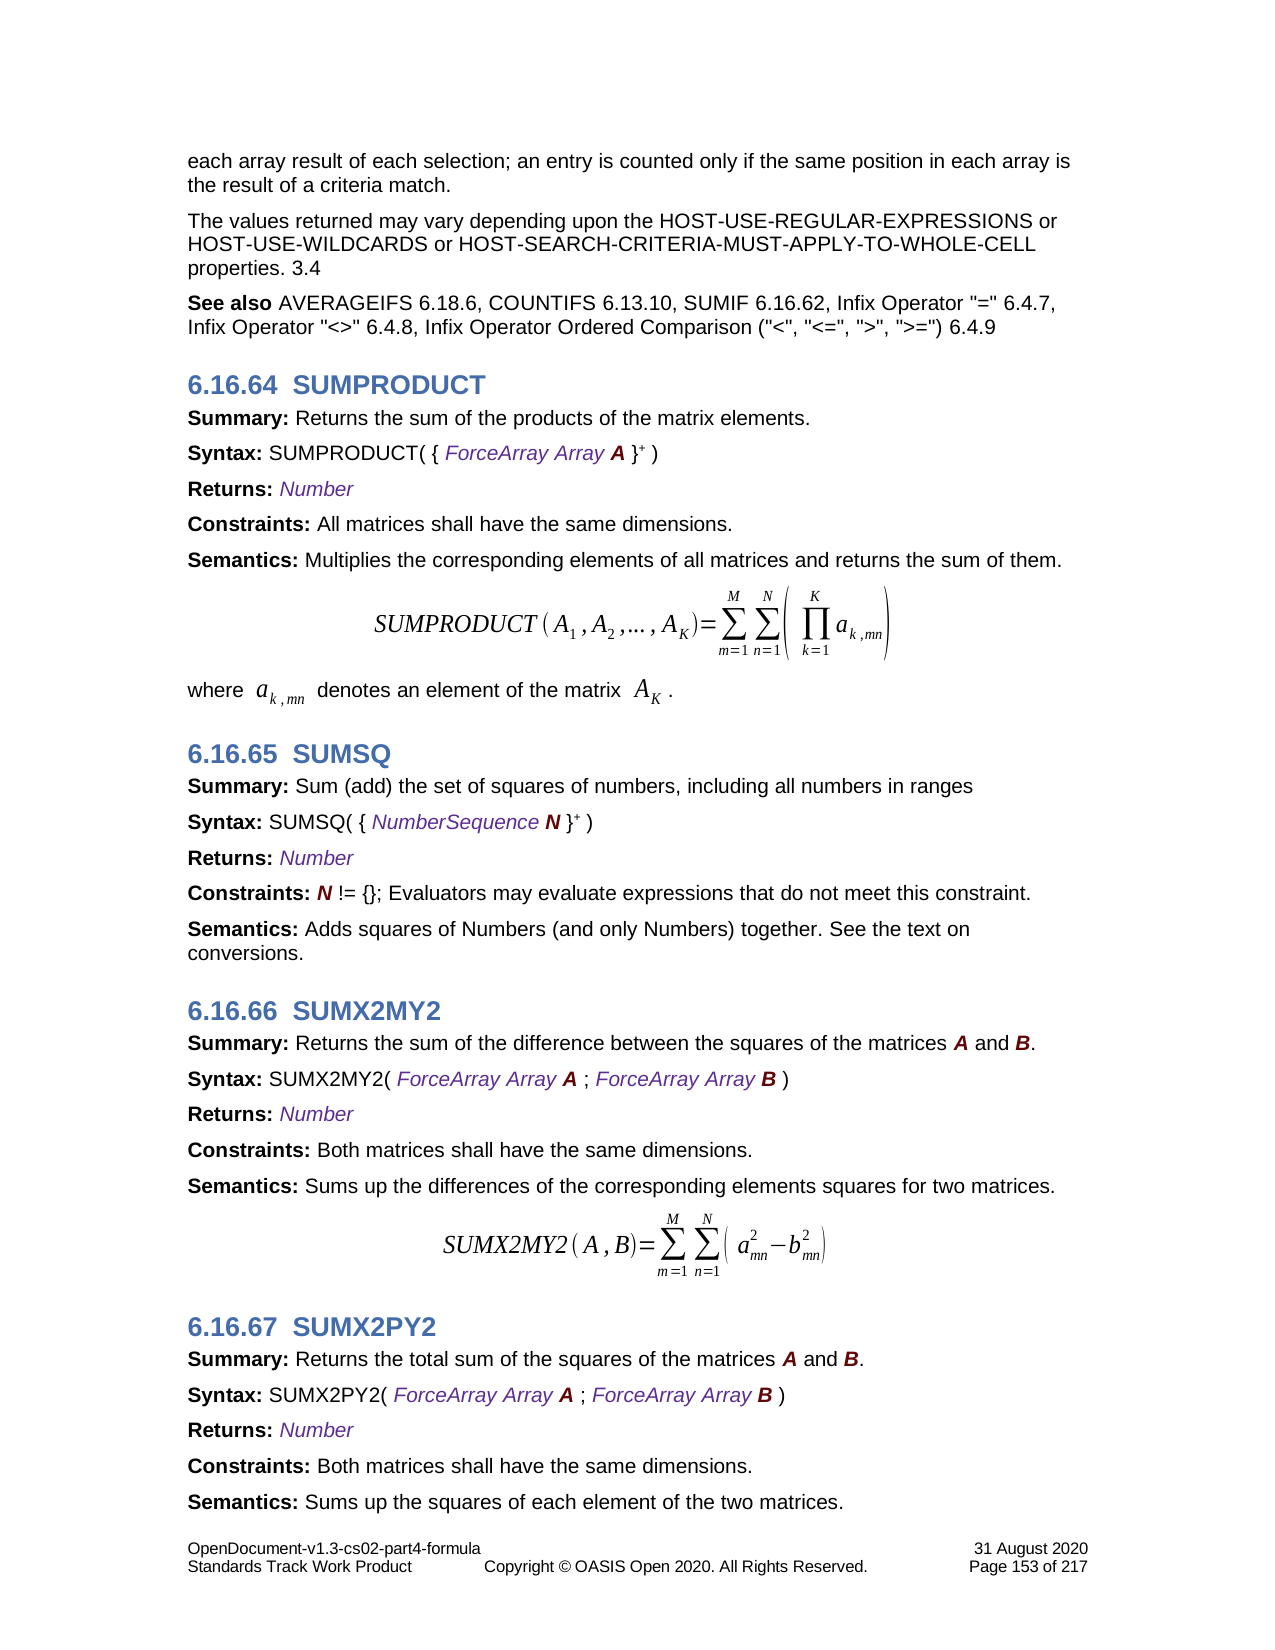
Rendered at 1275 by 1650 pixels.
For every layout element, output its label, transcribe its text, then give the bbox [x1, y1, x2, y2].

text Syntax: SUMPRODUCT( { ForceArray Array A }+ ) [187, 442, 1088, 465]
text See also AVERAGEIFS 6.18.6, COUNTIFS 6.13.10, SUMIF 6.16.62, Infix Operator "=" 6.4.7, Infix Operator "<>" 6.4.8, Infix Operator Ordered Comparison ("<", "<=", ">", ">=") 6.4.9 [187, 292, 1088, 339]
text Returns: Number [187, 846, 1088, 870]
text Returns: Number [187, 1419, 1088, 1442]
text Summary: Returns the sum of the difference between the squares of the matrices A and B. [187, 1032, 1088, 1055]
subtitle SUMX2PY2 [187, 1312, 1088, 1342]
text each array result of each selection; an entry is counted only if the same position in each array is the result of a criteria match. [187, 150, 1088, 197]
text Syntax: SUMX2MY2( ForceArray Array A ; ForceArray Array B ) [187, 1067, 1088, 1091]
text The values returned may vary depending upon the HOST-USE-REGULAR-EXPRESSIONS or HOST-USE-WILDCARDS or HOST-SEARCH-CRITERIA-MUST-APPLY-TO-WHOLE-CELL properties. 3.4 [187, 209, 1088, 280]
text Summary: Returns the total sum of the squares of the matrices A and B. [187, 1348, 1088, 1371]
subtitle SUMSQ [187, 739, 1088, 769]
text Constraints: Both matrices shall have the same dimensions. [187, 1138, 1088, 1162]
subtitle SUMPRODUCT [187, 370, 1088, 400]
text Returns: Number [187, 477, 1088, 501]
text Constraints: N != {}; Evaluators may evaluate expressions that do not meet this constraint. [187, 882, 1088, 905]
subtitle SUMX2MY2 [187, 996, 1088, 1026]
text Syntax: SUMX2PY2( ForceArray Array A ; ForceArray Array B ) [187, 1383, 1088, 1407]
text Semantics: Adds squares of Numbers (and only Numbers) together. See the text on conversions. [187, 917, 1088, 964]
text Constraints: All matrices shall have the same dimensions. [187, 513, 1088, 536]
text Semantics: Multiplies the corresponding elements of all matrices and returns the sum of them. [187, 548, 1088, 572]
text Semantics: Sums up the differences of the corresponding elements squares for two matrices. [187, 1174, 1088, 1198]
text Summary: Returns the sum of the products of the matrix elements. [187, 406, 1088, 429]
text Returns: Number [187, 1103, 1088, 1126]
text Syntax: SUMSQ( { NumberSequence N }+ ) [187, 811, 1088, 834]
text Constraints: Both matrices shall have the same dimensions. [187, 1454, 1088, 1478]
text Summary: Sum (add) the set of squares of numbers, including all numbers in ranges [187, 775, 1088, 798]
text where denotes an element of the matrix . [187, 674, 1088, 708]
text Semantics: Sums up the squares of each element of the two matrices. [187, 1490, 1088, 1514]
